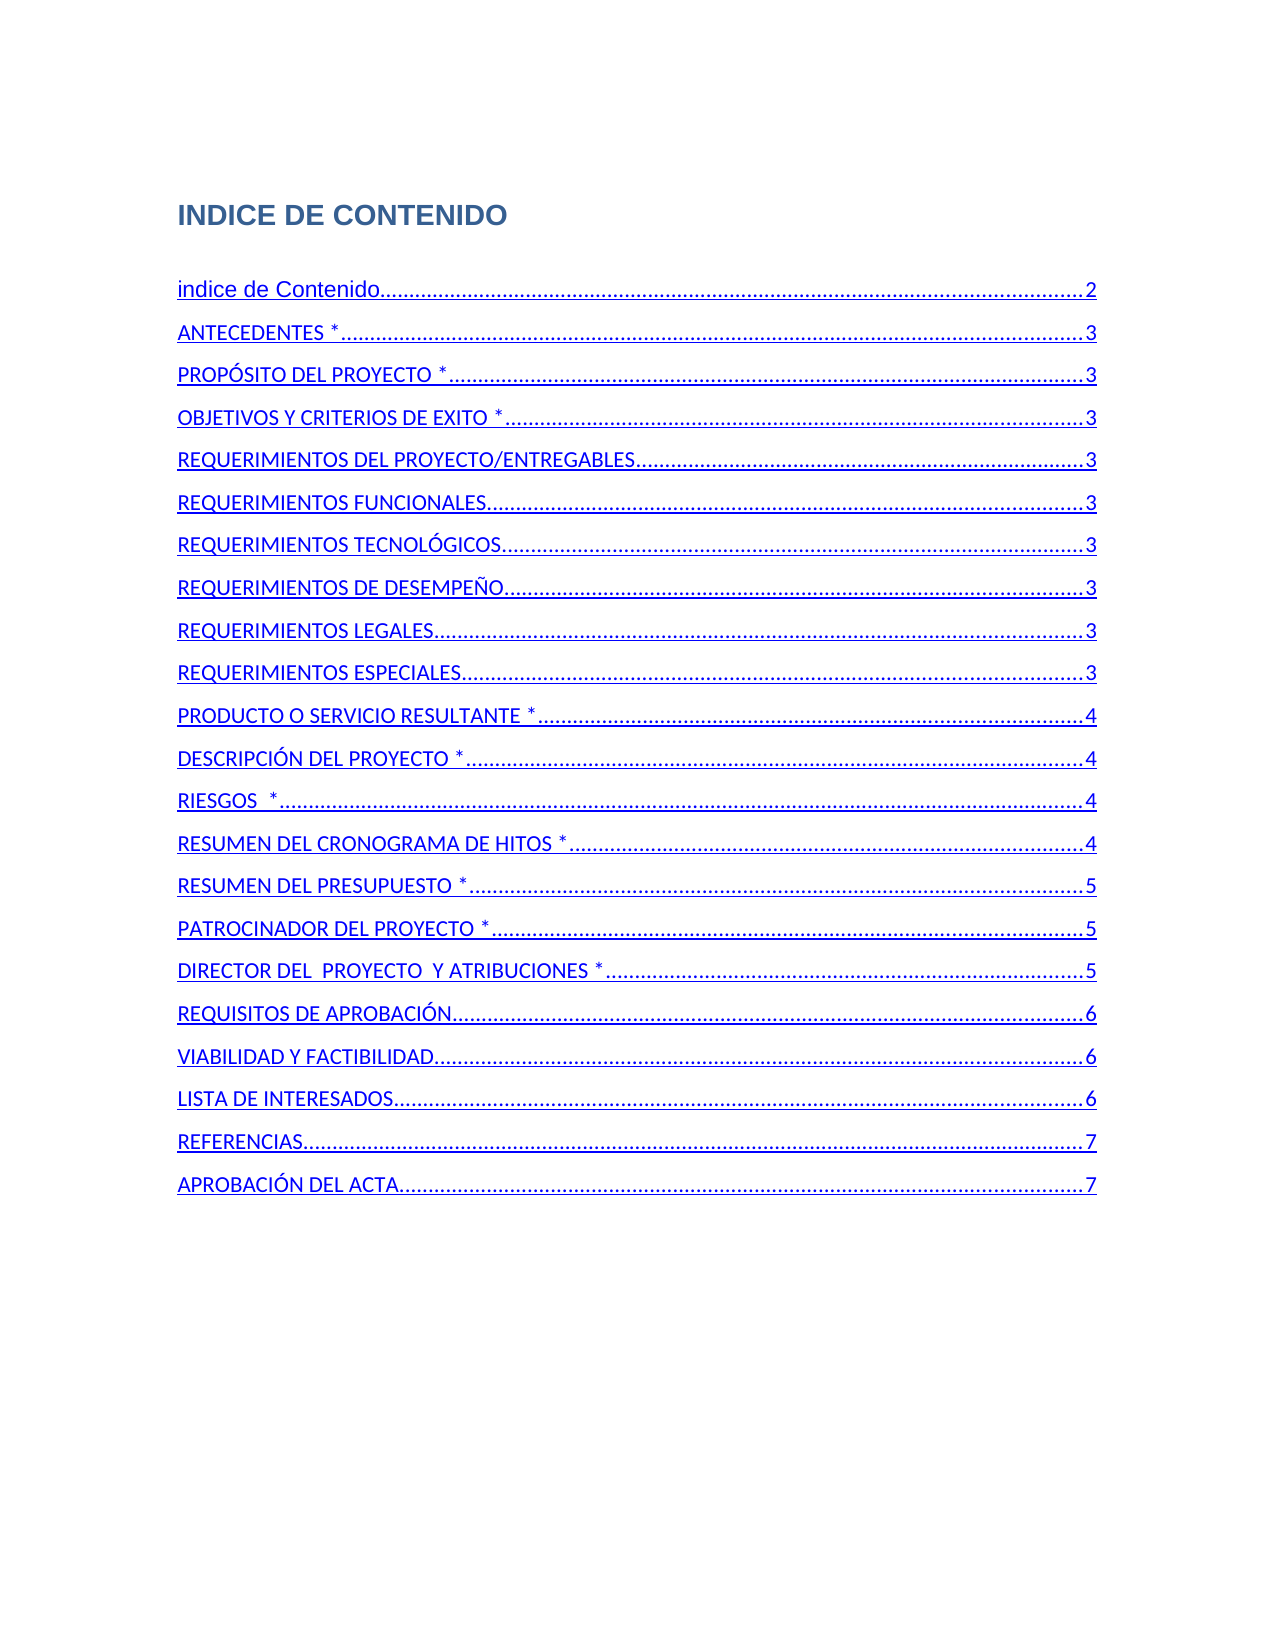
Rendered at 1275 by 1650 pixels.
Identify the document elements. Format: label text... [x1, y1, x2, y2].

text REQUERIMIENTOS DEL PROYECTO/ENTREGABLES 3 [177, 445, 1098, 473]
text RESUMEN DEL CRONOGRAMA DE HITOS * 4 [177, 829, 1098, 857]
text REQUERIMIENTOS TECNOLÓGICOS 3 [177, 531, 1098, 559]
text REQUERIMIENTOS FUNCIONALES 3 [177, 488, 1098, 516]
text REQUERIMIENTOS ESPECIALES 3 [177, 658, 1098, 686]
text ANTECEDENTES * 3 [177, 318, 1098, 346]
text RIESGOS * 4 [177, 786, 1098, 814]
text LISTA DE INTERESADOS 6 [177, 1084, 1098, 1112]
text PRODUCTO O SERVICIO RESULTANTE * 4 [177, 701, 1098, 729]
text PATROCINADOR DEL PROYECTO * 5 [177, 914, 1098, 942]
text OBJETIVOS Y CRITERIOS DE EXITO * 3 [177, 403, 1098, 431]
text REQUERIMIENTOS LEGALES 3 [177, 616, 1098, 644]
text REQUISITOS DE APROBACIÓN 6 [177, 999, 1098, 1027]
text APROBACIÓN DEL ACTA 7 [177, 1170, 1098, 1198]
text REFERENCIAS 7 [177, 1127, 1098, 1155]
subtitle indice de Contenido [177, 198, 1098, 231]
text REQUERIMIENTOS DE DESEMPEÑO 3 [177, 573, 1098, 601]
text indice de Contenido 2 [177, 275, 1098, 303]
text DESCRIPCIÓN DEL PROYECTO * 4 [177, 744, 1098, 772]
text PROPÓSITO DEL PROYECTO * 3 [177, 360, 1098, 388]
text DIRECTOR DEL PROYECTO Y ATRIBUCIONES * 5 [177, 957, 1098, 985]
text RESUMEN DEL PRESUPUESTO * 5 [177, 871, 1098, 899]
text VIABILIDAD Y FACTIBILIDAD 6 [177, 1042, 1098, 1070]
